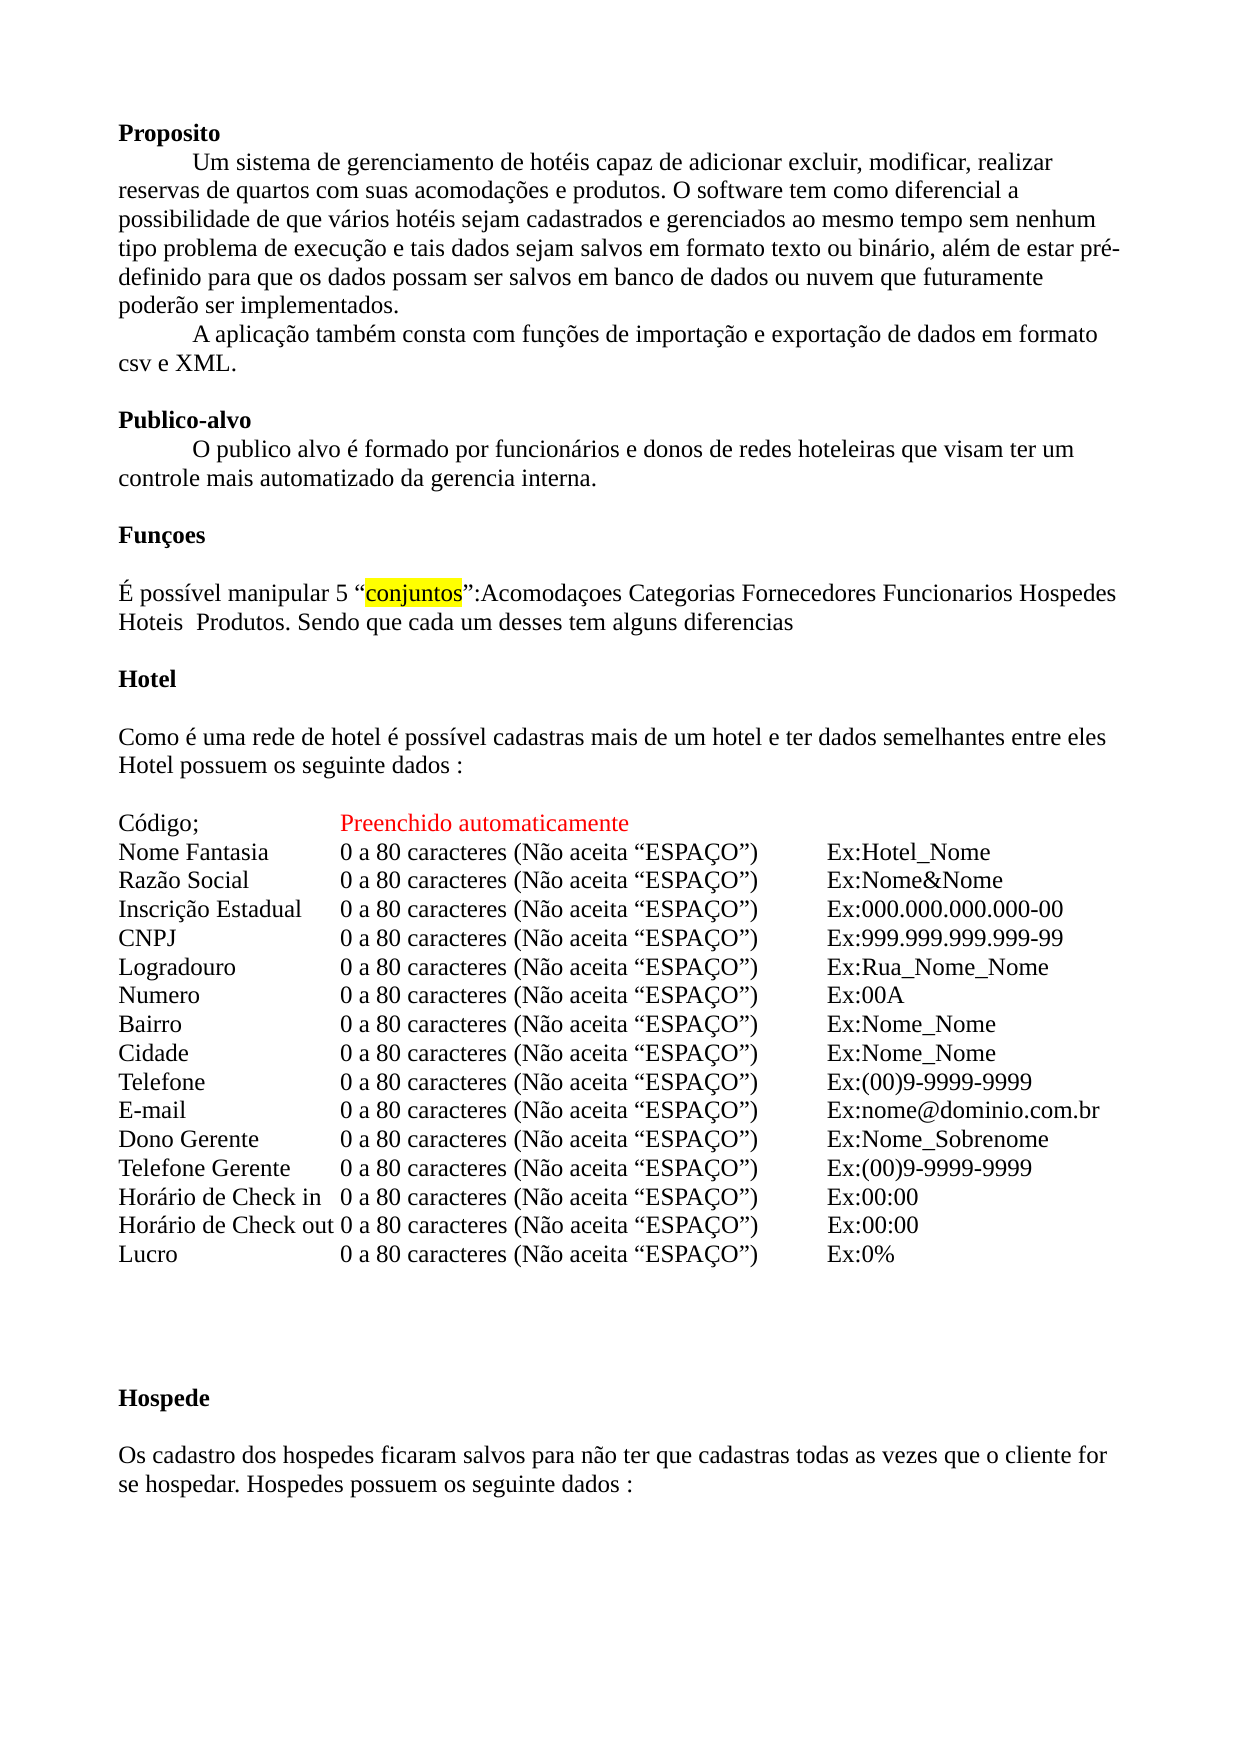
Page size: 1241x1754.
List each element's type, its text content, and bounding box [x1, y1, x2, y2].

text Razão Social 0 a 80 caracteres (Não aceita “ESPAÇO”) Ex:Nome&Nome [118, 866, 1122, 894]
text Lucro 0 a 80 caracteres (Não aceita “ESPAÇO”) Ex:0% [118, 1239, 1122, 1268]
text Como é uma rede de hotel é possível cadastras mais de um hotel e ter dados semelhantes entre eles [118, 722, 1122, 751]
text Hotel possuem os seguinte dados : [118, 751, 1122, 779]
text Telefone 0 a 80 caracteres (Não aceita “ESPAÇO”) Ex:(00)9-9999-9999 [118, 1067, 1122, 1096]
text Publico-alvo [118, 406, 1122, 434]
text Numero 0 a 80 caracteres (Não aceita “ESPAÇO”) Ex:00A [118, 981, 1122, 1009]
text O publico alvo é formado por funcionários e donos de redes hoteleiras que visam ter um controle mais automatizado da gerencia interna. [118, 434, 1122, 492]
text É possível manipular 5 “conjuntos”:Acomodaçoes Categorias Fornecedores Funcionarios Hospedes Hoteis Produtos. Sendo que cada um desses tem alguns diferencias [118, 578, 1122, 636]
text CNPJ 0 a 80 caracteres (Não aceita “ESPAÇO”) Ex:999.999.999.999-99 [118, 923, 1122, 952]
text E-mail 0 a 80 caracteres (Não aceita “ESPAÇO”) Ex:nome@dominio.com.br [118, 1096, 1122, 1124]
text Dono Gerente 0 a 80 caracteres (Não aceita “ESPAÇO”) Ex:Nome_Sobrenome [118, 1124, 1122, 1153]
text Hospede [118, 1383, 1122, 1412]
text Um sistema de gerenciamento de hotéis capaz de adicionar excluir, modificar, realizar reservas de quartos com suas acomodações e produtos. O software tem como diferencial a possibilidade de que vários hotéis sejam cadastrados e gerenciados ao mesmo tempo sem nenhum tipo problema de execução e tais dados sejam salvos em formato texto ou binário, além de estar pré-definido para que os dados possam ser salvos em banco de dados ou nuvem que futuramente poderão ser implementados. [118, 147, 1122, 319]
text Funçoes [118, 521, 1122, 549]
text Telefone Gerente 0 a 80 caracteres (Não aceita “ESPAÇO”) Ex:(00)9-9999-9999 [118, 1153, 1122, 1182]
text Horário de Check out 0 a 80 caracteres (Não aceita “ESPAÇO”) Ex:00:00 [118, 1211, 1122, 1239]
text Código ; Preenchido automaticamente [118, 808, 1122, 837]
text Nome Fantasia 0 a 80 caracteres (Não aceita “ESPAÇO”) Ex:Hotel_Nome [118, 837, 1122, 866]
text Cidade 0 a 80 caracteres (Não aceita “ESPAÇO”) Ex:Nome_Nome [118, 1038, 1122, 1067]
text Inscrição Estadual 0 a 80 caracteres (Não aceita “ESPAÇO”) Ex:000.000.000.000-00 [118, 894, 1122, 923]
text Os cadastro dos hospedes ficaram salvos para não ter que cadastras todas as vezes que o cliente for se hospedar. Hospedes possuem os seguinte dados : [118, 1441, 1122, 1498]
text Horário de Check in 0 a 80 caracteres (Não aceita “ESPAÇO”) Ex:00:00 [118, 1182, 1122, 1211]
text A aplicação também consta com funções de importação e exportação de dados em formato csv e XML. [118, 319, 1122, 377]
text Logradouro 0 a 80 caracteres (Não aceita “ESPAÇO”) Ex:Rua_Nome_Nome [118, 952, 1122, 981]
text Hotel [118, 664, 1122, 693]
text Bairro 0 a 80 caracteres (Não aceita “ESPAÇO”) Ex:Nome_Nome [118, 1009, 1122, 1038]
text Proposito [118, 118, 1122, 147]
